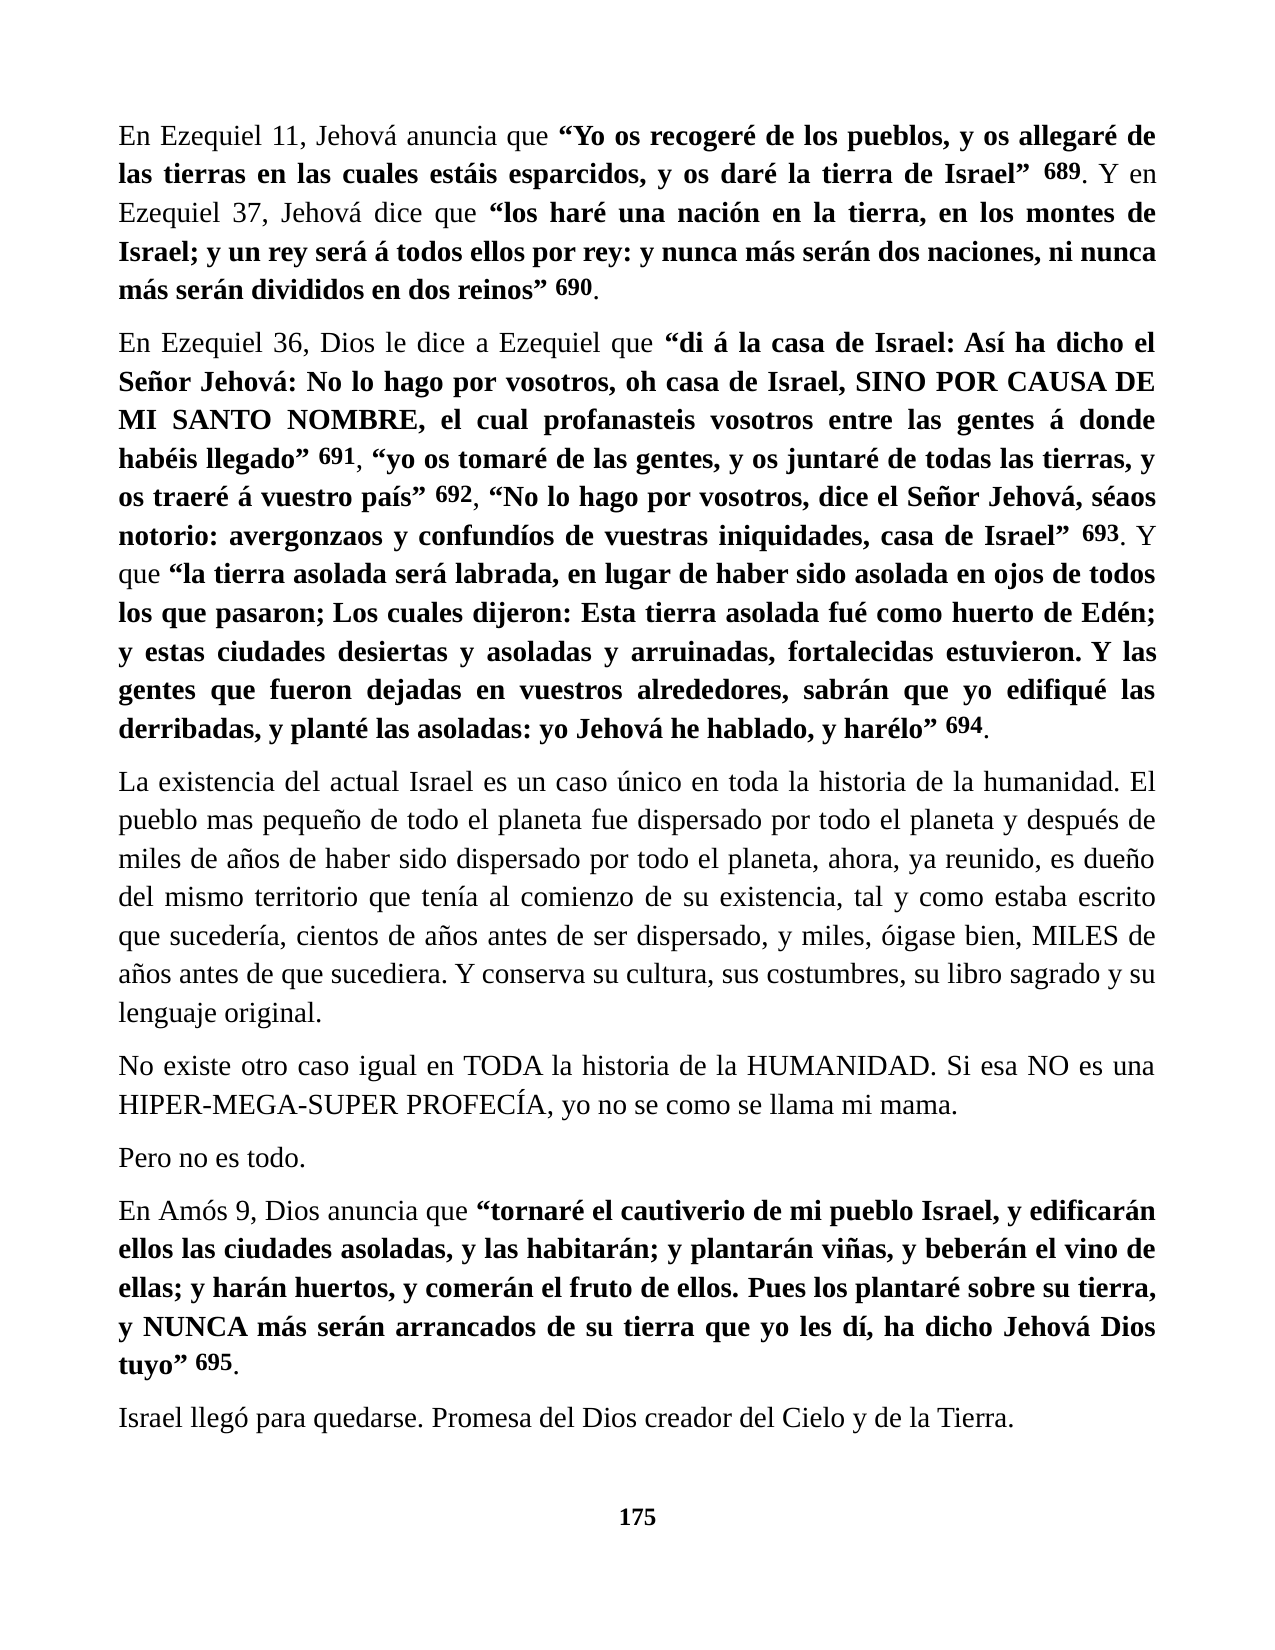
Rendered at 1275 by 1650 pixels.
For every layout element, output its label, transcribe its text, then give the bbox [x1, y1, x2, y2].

text En Ezequiel 11, Jehová anuncia que “Yo os recogeré de los pueblos, y os allegaré de las tierras en las cuales estáis esparcidos, y os daré la tierra de Israel” . Y en Ezequiel 37, Jehová dice que “los haré una nación en la tierra, en los montes de Israel; y un rey será á todos ellos por rey: y nunca más serán dos naciones, ni nunca más serán divididos en dos reinos” . [118, 118, 1157, 306]
text Israel llegó para quedarse. Promesa del Dios creador del Cielo y de la Tierra. [118, 1400, 1157, 1434]
text En Ezequiel 36, Dios le dice a Ezequiel que “di á la casa de Israel: Así ha dicho el Señor Jehová: No lo hago por vosotros, oh casa de Israel, SINO POR CAUSA DE MI SANTO NOMBRE, el cual profanasteis vosotros entre las gentes á donde habéis llegado” , “yo os tomaré de las gentes, y os juntaré de todas las tierras, y os traeré á vuestro país” , “No lo hago por vosotros, dice el Señor Jehová, séaos notorio: avergonzaos y confundíos de vuestras iniquidades, casa de Israel” . Y que “la tierra asolada será labrada, en lugar de haber sido asolada en ojos de todos los que pasaron; Los cuales dijeron: Esta tierra asolada fué como huerto de Edén; y estas ciudades desiertas y asoladas y arruinadas, fortalecidas estuvieron. Y las gentes que fueron dejadas en vuestros alrededores, sabrán que yo edifiqué las derribadas, y planté las asoladas: yo Jehová he hablado, y harélo” . [118, 325, 1157, 744]
text En Amós 9, Dios anuncia que “tornaré el cautiverio de mi pueblo Israel, y edificarán ellos las ciudades asoladas, y las habitarán; y plantarán viñas, y beberán el vino de ellas; y harán huertos, y comerán el fruto de ellos. Pues los plantaré sobre su tierra, y NUNCA más serán arrancados de su tierra que yo les dí, ha dicho Jehová Dios tuyo” . [118, 1193, 1157, 1381]
text La existencia del actual Israel es un caso único en toda la historia de la humanidad. El pueblo mas pequeño de todo el planeta fue dispersado por todo el planeta y después de miles de años de haber sido dispersado por todo el planeta, ahora, ya reunido, es dueño del mismo territorio que tenía al comienzo de su existencia, tal y como estaba escrito que sucedería, cientos de años antes de ser dispersado, y miles, óigase bien, MILES de años antes de que sucediera. Y conserva su cultura, sus costumbres, su libro sagrado y su lenguaje original. [118, 764, 1157, 1029]
text Pero no es todo. [118, 1140, 1157, 1173]
text No existe otro caso igual en TODA la historia de la HUMANIDAD. Si esa NO es una HIPER-MEGA-SUPER PROFECÍA, yo no se como se llama mi mama. [118, 1048, 1157, 1120]
